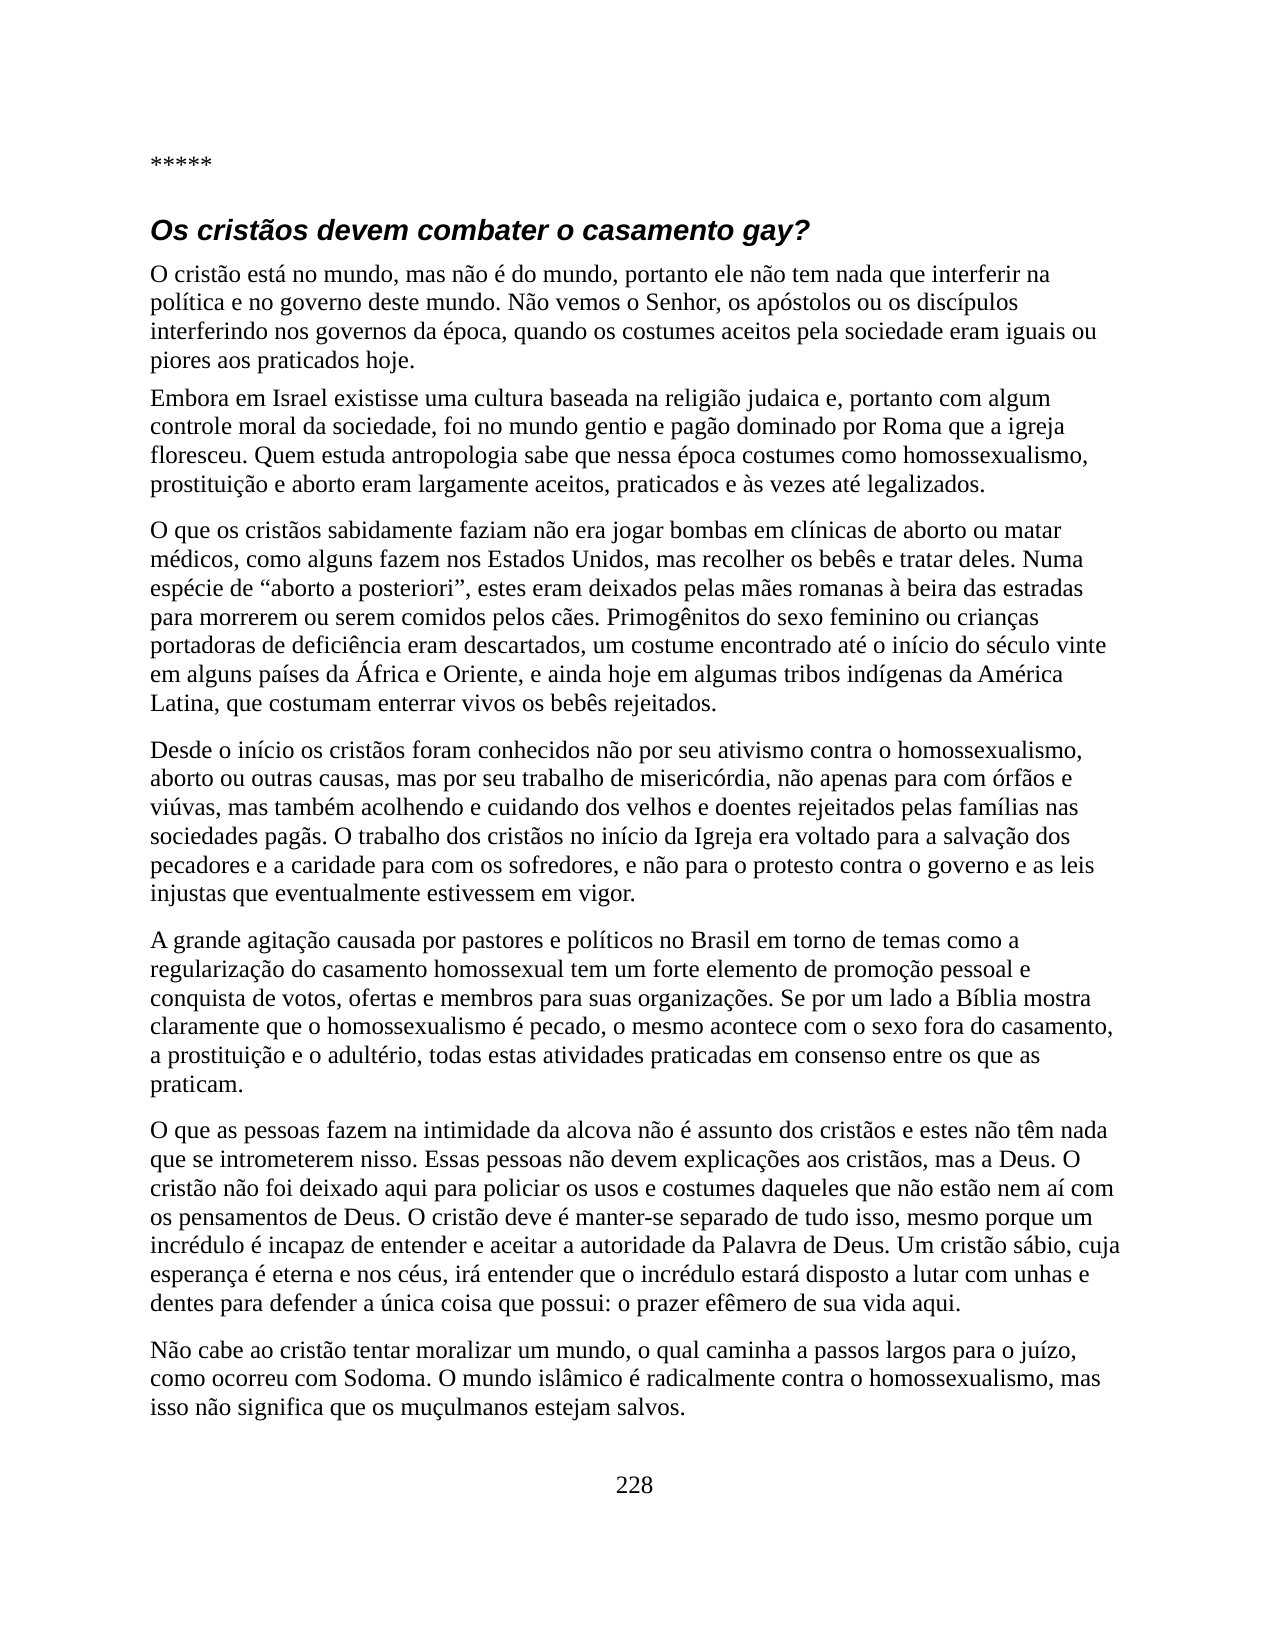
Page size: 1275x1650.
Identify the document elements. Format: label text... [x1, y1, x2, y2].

text O que as pessoas fazem na intimidade da alcova não é assunto dos cristãos e estes não têm nada que se intrometerem nisso. Essas pessoas não devem explicações aos cristãos, mas a Deus. O cristão não foi deixado aqui para policiar os usos e costumes daqueles que não estão nem aí com os pensamentos de Deus. O cristão deve é manter-se separado de tudo isso, mesmo porque um incrédulo é incapaz de entender e aceitar a autoridade da Palavra de Deus. Um cristão sábio, cuja esperança é eterna e nos céus, irá entender que o incrédulo estará disposto a lutar com unhas e dentes para defender a única coisa que possui: o prazer efêmero de sua vida aqui. [150, 1116, 1125, 1317]
text O que os cristãos sabidamente faziam não era jogar bombas em clínicas de aborto ou matar médicos, como alguns fazem nos Estados Unidos, mas recolher os bebês e tratar deles. Numa espécie de “aborto a posteriori”, estes eram deixados pelas mães romanas à beira das estradas para morrerem ou serem comidos pelos cães. Primogênitos do sexo feminino ou crianças portadoras de deficiência eram descartados, um costume encontrado até o início do século vinte em alguns países da África e Oriente, e ainda hoje em algumas tribos indígenas da América Latina, que costumam enterrar vivos os bebês rejeitados. [150, 516, 1125, 717]
subtitle Os cristãos devem combater o casamento gay? [150, 213, 1125, 246]
text Não cabe ao cristão tentar moralizar um mundo, o qual caminha a passos largos para o juízo, como ocorreu com Sodoma. O mundo islâmico é radicalmente contra o homossexualismo, mas isso não significa que os muçulmanos estejam salvos. [150, 1335, 1125, 1421]
text Embora em Israel existisse uma cultura baseada na religião judaica e, portanto com algum controle moral da sociedade, foi no mundo gentio e pagão dominado por Roma que a igreja floresceu. Quem estuda antropologia sabe que nessa época costumes como homossexualismo, prostituição e aborto eram largamente aceitos, praticados e às vezes até legalizados. [150, 383, 1125, 498]
text Desde o início os cristãos foram conhecidos não por seu ativismo contra o homossexualismo, aborto ou outras causas, mas por seu trabalho de misericórdia, não apenas para com órfãos e viúvas, mas também acolhendo e cuidando dos velhos e doentes rejeitados pelas famílias nas sociedades pagãs. O trabalho dos cristãos no início da Igreja era voltado para a salvação dos pecadores e a caridade para com os sofredores, e não para o protesto contra o governo e as leis injustas que eventualmente estivessem em vigor. [150, 735, 1125, 907]
text A grande agitação causada por pastores e políticos no Brasil em torno de temas como a regularização do casamento homossexual tem um forte elemento de promoção pessoal e conquista de votos, ofertas e membros para suas organizações. Se por um lado a Bíblia mostra claramente que o homossexualismo é pecado, o mesmo acontece com o sexo fora do casamento, a prostituição e o adultério, todas estas atividades praticadas em consenso entre os que as praticam. [150, 925, 1125, 1098]
text O cristão está no mundo, mas não é do mundo, portanto ele não tem nada que interferir na política e no governo deste mundo. Não vemos o Senhor, os apóstolos ou os discípulos interferindo nos governos da época, quando os costumes aceitos pela sociedade eram iguais ou piores aos praticados hoje. [150, 259, 1125, 374]
text ***** [150, 150, 1125, 179]
